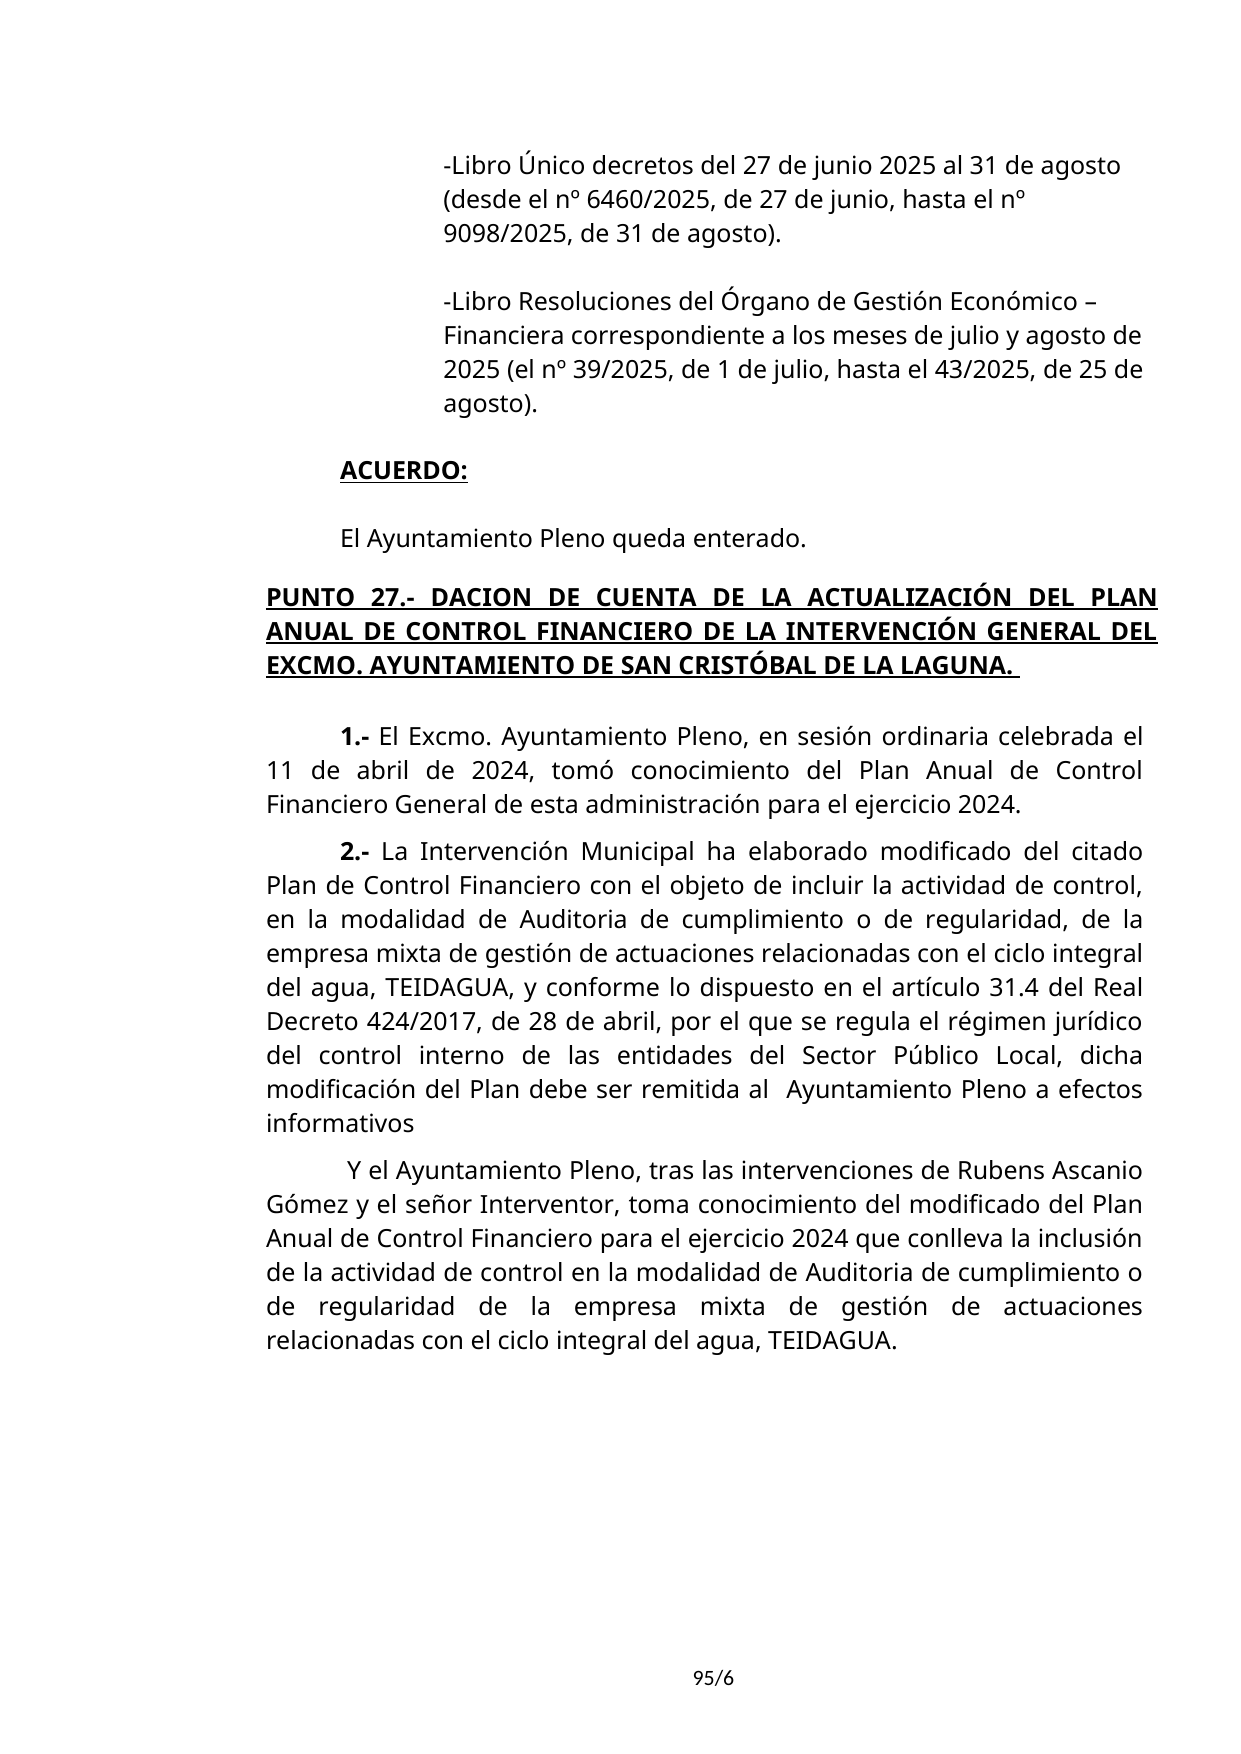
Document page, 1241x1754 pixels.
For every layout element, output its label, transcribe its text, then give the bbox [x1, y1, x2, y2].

text El Ayuntamiento Pleno queda enterado. [266, 520, 1144, 554]
text Y el Ayuntamiento Pleno, tras las intervenciones de Rubens Ascanio Gómez y el señor Interventor, toma conocimiento del modificado del Plan Anual de Control Financiero para el ejercicio 2024 que conlleva la inclusión de la actividad de control en la modalidad de Auditoria de cumplimiento o de regularidad de la empresa mixta de gestión de actuaciones relacionadas con el ciclo integral del agua, TEIDAGUA. [266, 1153, 1144, 1357]
list Libro Único decretos del 27 de junio 2025 al 31 de agosto (desde el nº 6460/2025, de 27 de junio, hasta el nº 9098/2025, de 31 de agosto). [443, 148, 1152, 250]
list Libro Resoluciones del Órgano de Gestión Económico – Financiera correspondiente a los meses de julio y agosto de 2025 (el nº 39/2025, de 1 de julio, hasta el 43/2025, de 25 de agosto). [443, 283, 1152, 419]
subtitle PUNTO 27.- DACION DE CUENTA DE LA ACTUALIZACIÓN DEL PLAN ANUAL DE CONTROL FINANCIERO DE LA INTERVENCIÓN GENERAL DEL EXCMO. AYUNTAMIENTO DE SAN CRISTÓBAL DE LA LAGUNA. [266, 579, 1159, 681]
text 1.- El Excmo. Ayuntamiento Pleno, en sesión ordinaria celebrada el 11 de abril de 2024, tomó conocimiento del Plan Anual de Control Financiero General de esta administración para el ejercicio 2024. [266, 719, 1144, 821]
text 2.- La Intervención Municipal ha elaborado modificado del citado Plan de Control Financiero con el objeto de incluir la actividad de control, en la modalidad de Auditoria de cumplimiento o de regularidad, de la empresa mixta de gestión de actuaciones relacionadas con el ciclo integral del agua, TEIDAGUA, y conforme lo dispuesto en el artículo 31.4 del Real Decreto 424/2017, de 28 de abril, por el que se regula el régimen jurídico del control interno de las entidades del Sector Público Local, dicha modificación del Plan debe ser remitida al Ayuntamiento Pleno a efectos informativos [266, 834, 1144, 1140]
text ACUERDO: [266, 453, 1152, 487]
